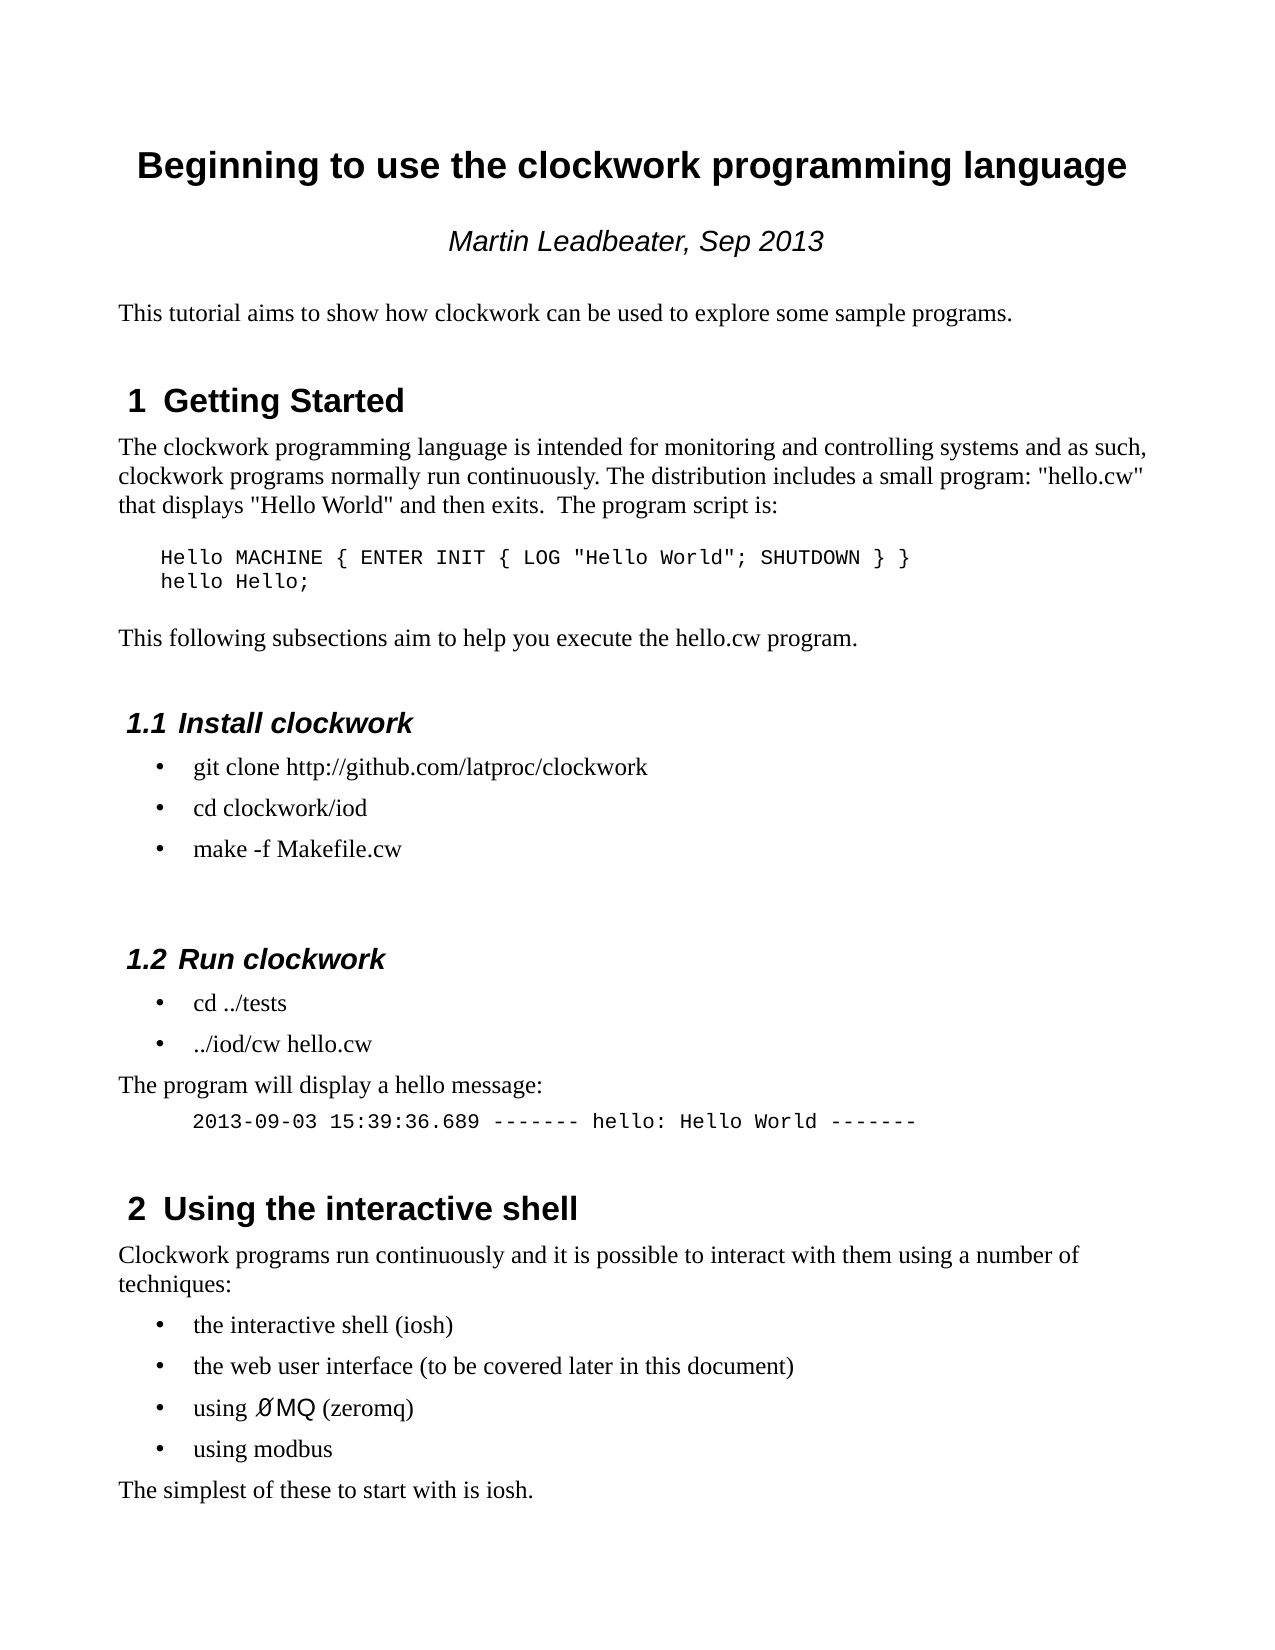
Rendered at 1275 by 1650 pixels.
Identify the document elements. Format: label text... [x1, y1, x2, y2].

text This tutorial aims to show how clockwork can be used to explore some sample programs. [118, 298, 1157, 327]
list git clone http://github.com/latproc/clockwork [156, 752, 1157, 781]
list make -f Makefile.cw [156, 834, 1157, 863]
text Hello MACHINE { ENTER INIT { LOG "Hello World"; SHUTDOWN } } [160, 547, 1157, 571]
list cd clockwork/iod [156, 793, 1157, 822]
subtitle Martin Leadbeater, Sep 2013 [118, 224, 1157, 257]
text Clockwork programs run continuously and it is possible to interact with them using a number of techniques: [118, 1240, 1157, 1298]
list using ∅MQ (zeromq) [156, 1393, 1157, 1421]
title Beginning to use the clockwork programming language [118, 143, 1157, 186]
text The program will display a hello message: [118, 1070, 1157, 1099]
text 2013-09-03 15:39:36.689 ------- hello: Hello World ------- [118, 1112, 1157, 1135]
list the web user interface (to be covered later in this document) [156, 1351, 1157, 1380]
list the interactive shell (iosh) [156, 1310, 1157, 1339]
list ../iod/cw hello.cw [156, 1029, 1157, 1058]
subtitle Run clockwork [118, 942, 1157, 975]
list cd ../tests [156, 988, 1157, 1017]
subtitle Getting Started [118, 381, 1157, 420]
text This following subsections aim to help you execute the hello.cw program. [118, 623, 1157, 652]
subtitle Using the interactive shell [118, 1189, 1157, 1228]
subtitle Install clockwork [118, 706, 1157, 739]
text The clockwork programming language is intended for monitoring and controlling systems and as such, clockwork programs normally run continuously. The distribution includes a small program: "hello.cw" that displays "Hello World" and then exits. The program script is: [118, 432, 1157, 518]
text hello Hello; [160, 571, 1157, 594]
list using modbus [156, 1434, 1157, 1463]
text The simplest of these to start with is iosh. [118, 1475, 1157, 1504]
